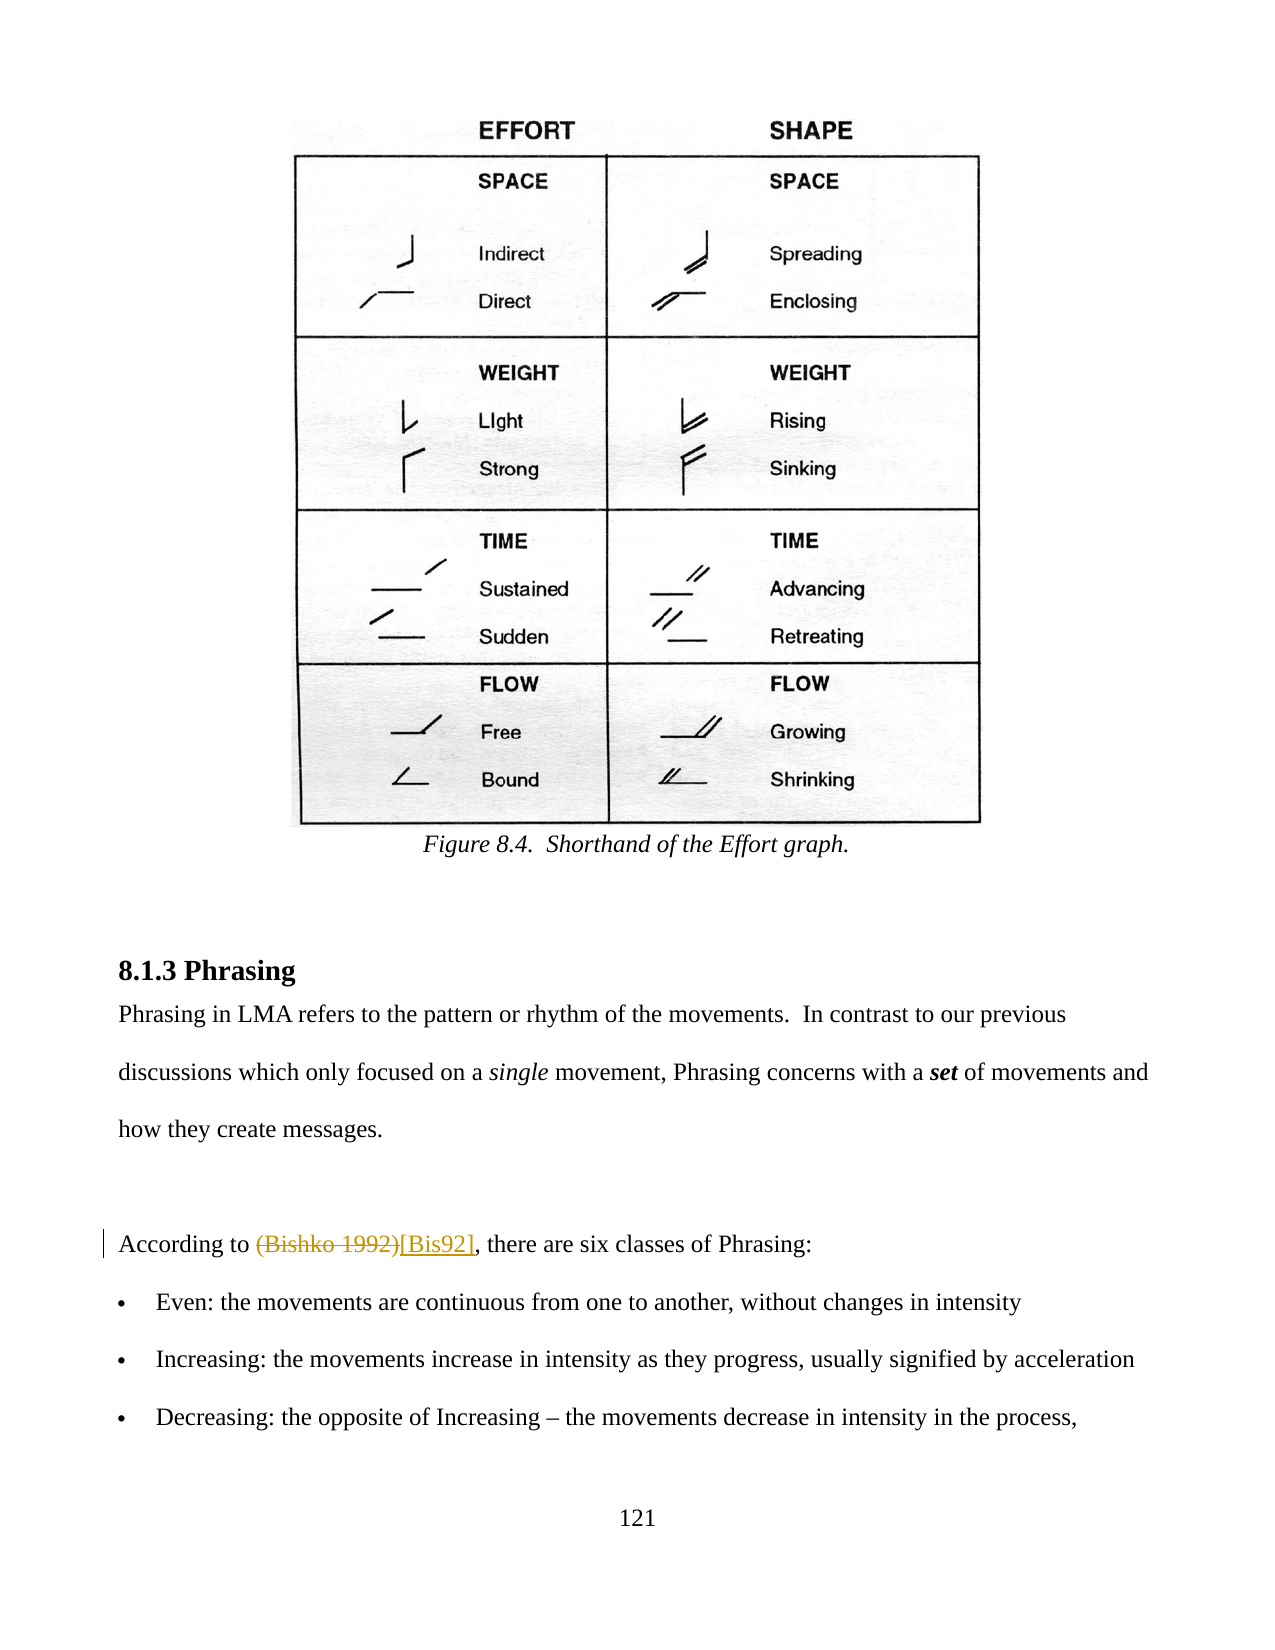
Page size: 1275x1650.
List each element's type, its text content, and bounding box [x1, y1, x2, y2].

list Decreasing: the opposite of Increasing – the movements decrease in intensity in the process, [118, 1402, 1157, 1431]
subtitle 8.1.3 Phrasing [118, 953, 1157, 987]
text Figure 8.4. Shorthand of the Effort graph. [118, 118, 1157, 858]
text According to [Bis92], there are six classes of Phrasing: [118, 1229, 1157, 1258]
text Phrasing in LMA refers to the pattern or rhythm of the movements. In contrast to our previous discussions which only focused on a single movement, Phrasing concerns with a set of movements and how they create messages. [118, 999, 1157, 1143]
list Increasing: the movements increase in intensity as they progress, usually signified by acceleration [118, 1344, 1157, 1373]
list Even: the movements are continuous from one to another, without changes in intensity [118, 1287, 1157, 1316]
